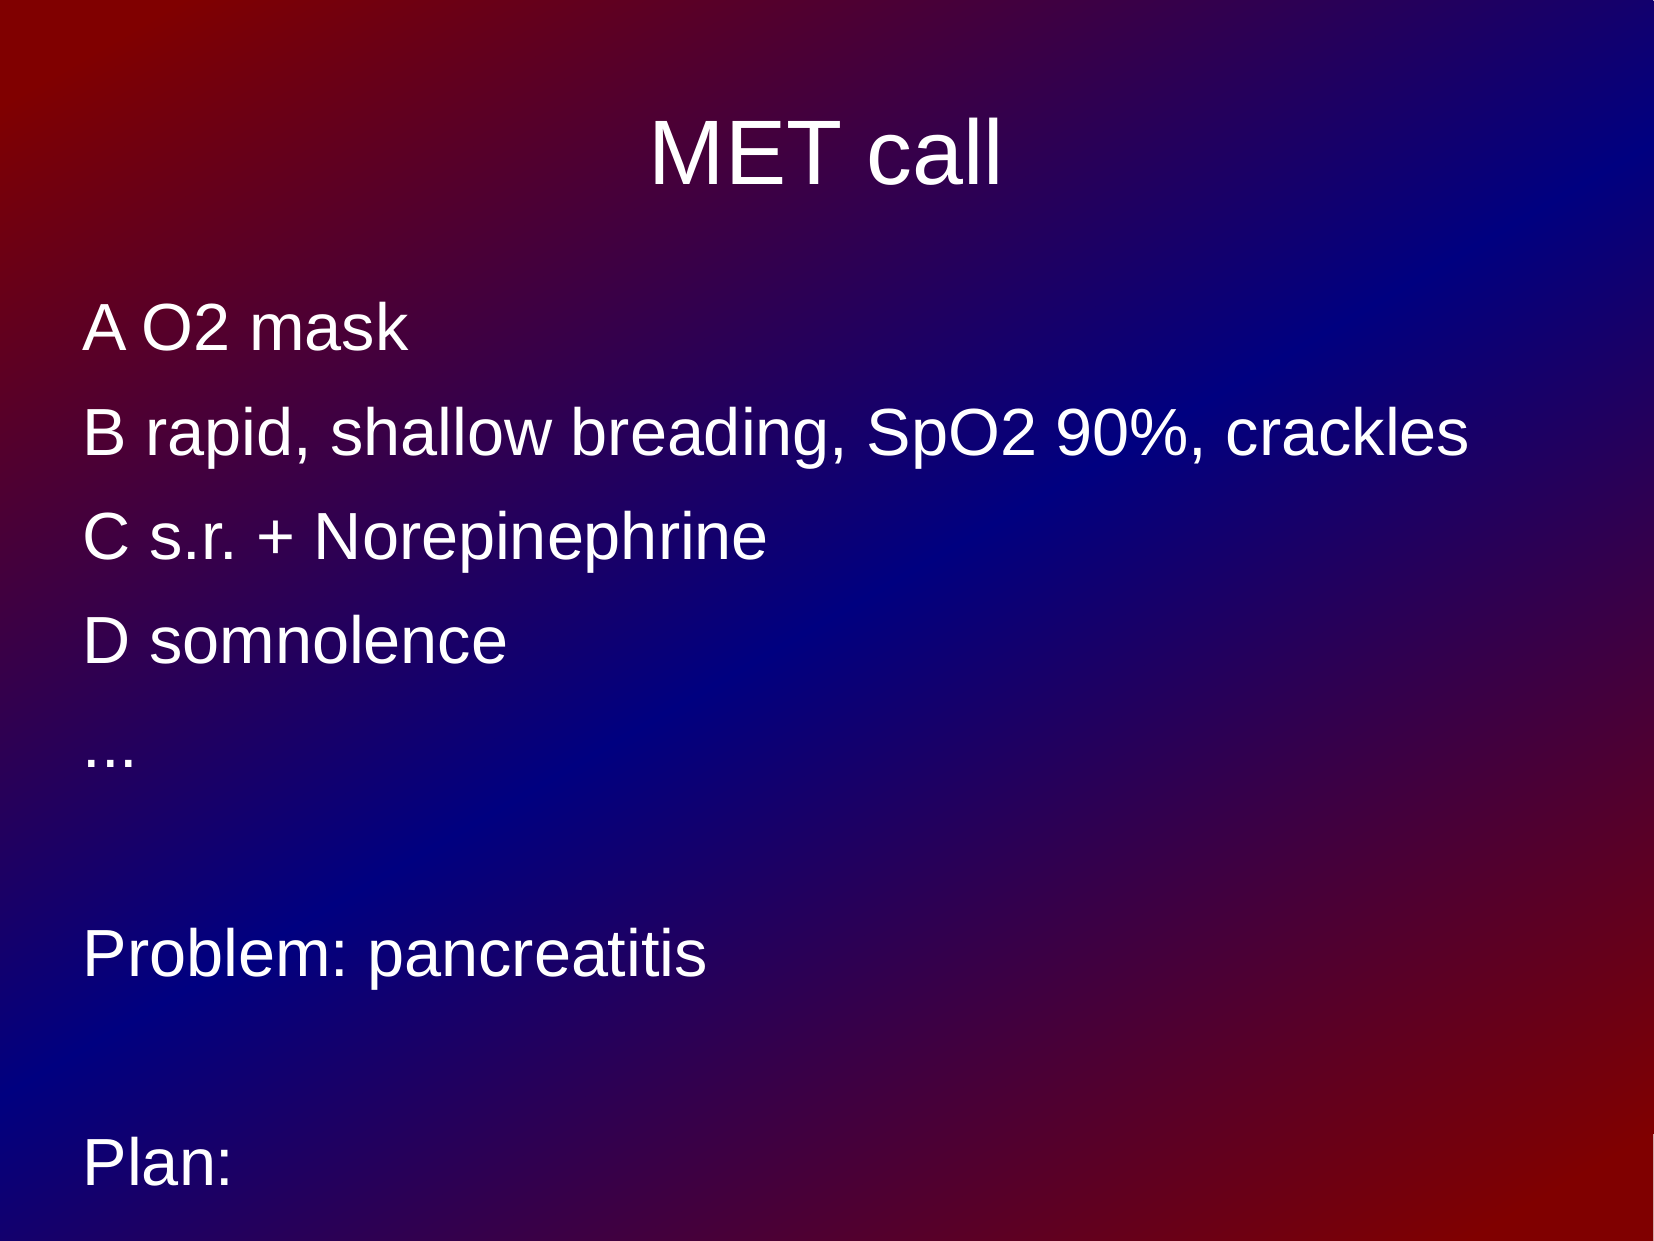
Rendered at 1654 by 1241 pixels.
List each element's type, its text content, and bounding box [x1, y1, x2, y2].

list A O2 mask B rapid, shallow breading, SpO2 90%, crackles C s.r. + Norepinephrine D somnolence ... Problem: pancreatitis Plan: [82, 290, 1571, 1200]
title MET call [82, 49, 1571, 257]
